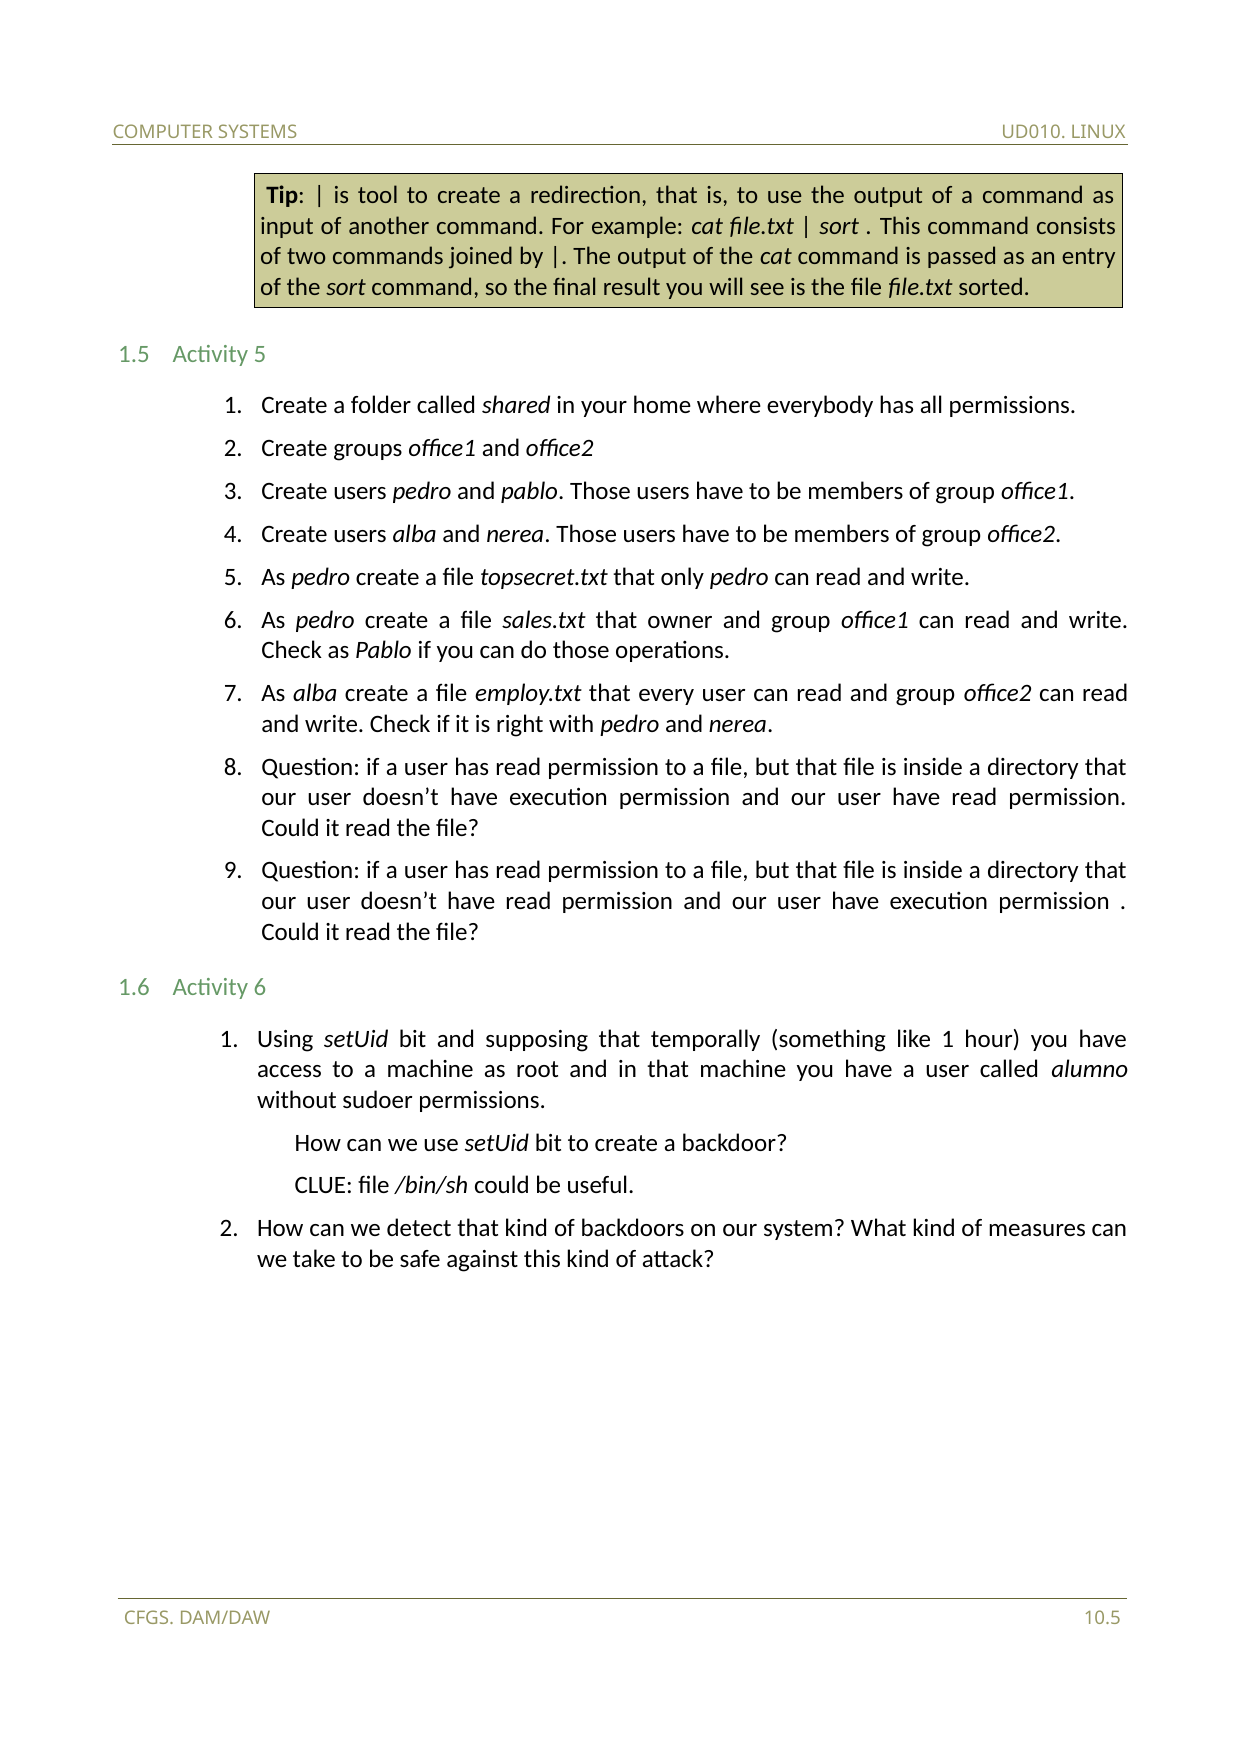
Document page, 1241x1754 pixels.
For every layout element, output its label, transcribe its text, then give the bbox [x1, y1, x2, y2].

list CLUE: file /bin/sh could be useful. [257, 1170, 1128, 1200]
list Create a folder called shared in your home where everybody has all permissions. [223, 389, 1128, 420]
list As pedro create a file topsecret.txt that only pedro can read and write. [223, 561, 1128, 591]
list As pedro create a file sales.txt that owner and group office1 can read and write. Check as Pablo if you can do those operations. [223, 604, 1128, 665]
subtitle Activity 5 [112, 338, 1128, 368]
list Create users alba and nerea. Those users have to be members of group office2. [223, 518, 1128, 548]
list Create users pedro and pablo. Those users have to be members of group office1. [223, 475, 1128, 506]
list Using setUid bit and supposing that temporally (something like 1 hour) you have access to a machine as root and in that machine you have a user called alumno without sudoer permissions. [219, 1023, 1128, 1114]
list How can we use setUid bit to create a backdoor? [257, 1127, 1128, 1157]
list Question: if a user has read permission to a file, but that file is inside a directory that our user doesn’t have read permission and our user have execution permission . Could it read the file? [223, 855, 1128, 946]
text Tip: | is tool to create a redirection, that is, to use the output of a command as input of another command. For example: cat file.txt | sort . This command consists of two commands joined by |. The output of the cat command is passed as an entry of the sort command, so the final result you will see is the file file.txt sorted. [255, 174, 1122, 307]
list As alba create a file employ.txt that every user can read and group office2 can read and write. Check if it is right with pedro and nerea. [223, 677, 1128, 738]
subtitle Activity 6 [112, 972, 1128, 1002]
list How can we detect that kind of backdoors on our system? What kind of measures can we take to be safe against this kind of attack? [219, 1213, 1128, 1274]
list Create groups office1 and office2 [223, 432, 1128, 463]
list Question: if a user has read permission to a file, but that file is inside a directory that our user doesn’t have execution permission and our user have read permission. Could it read the file? [223, 751, 1128, 842]
